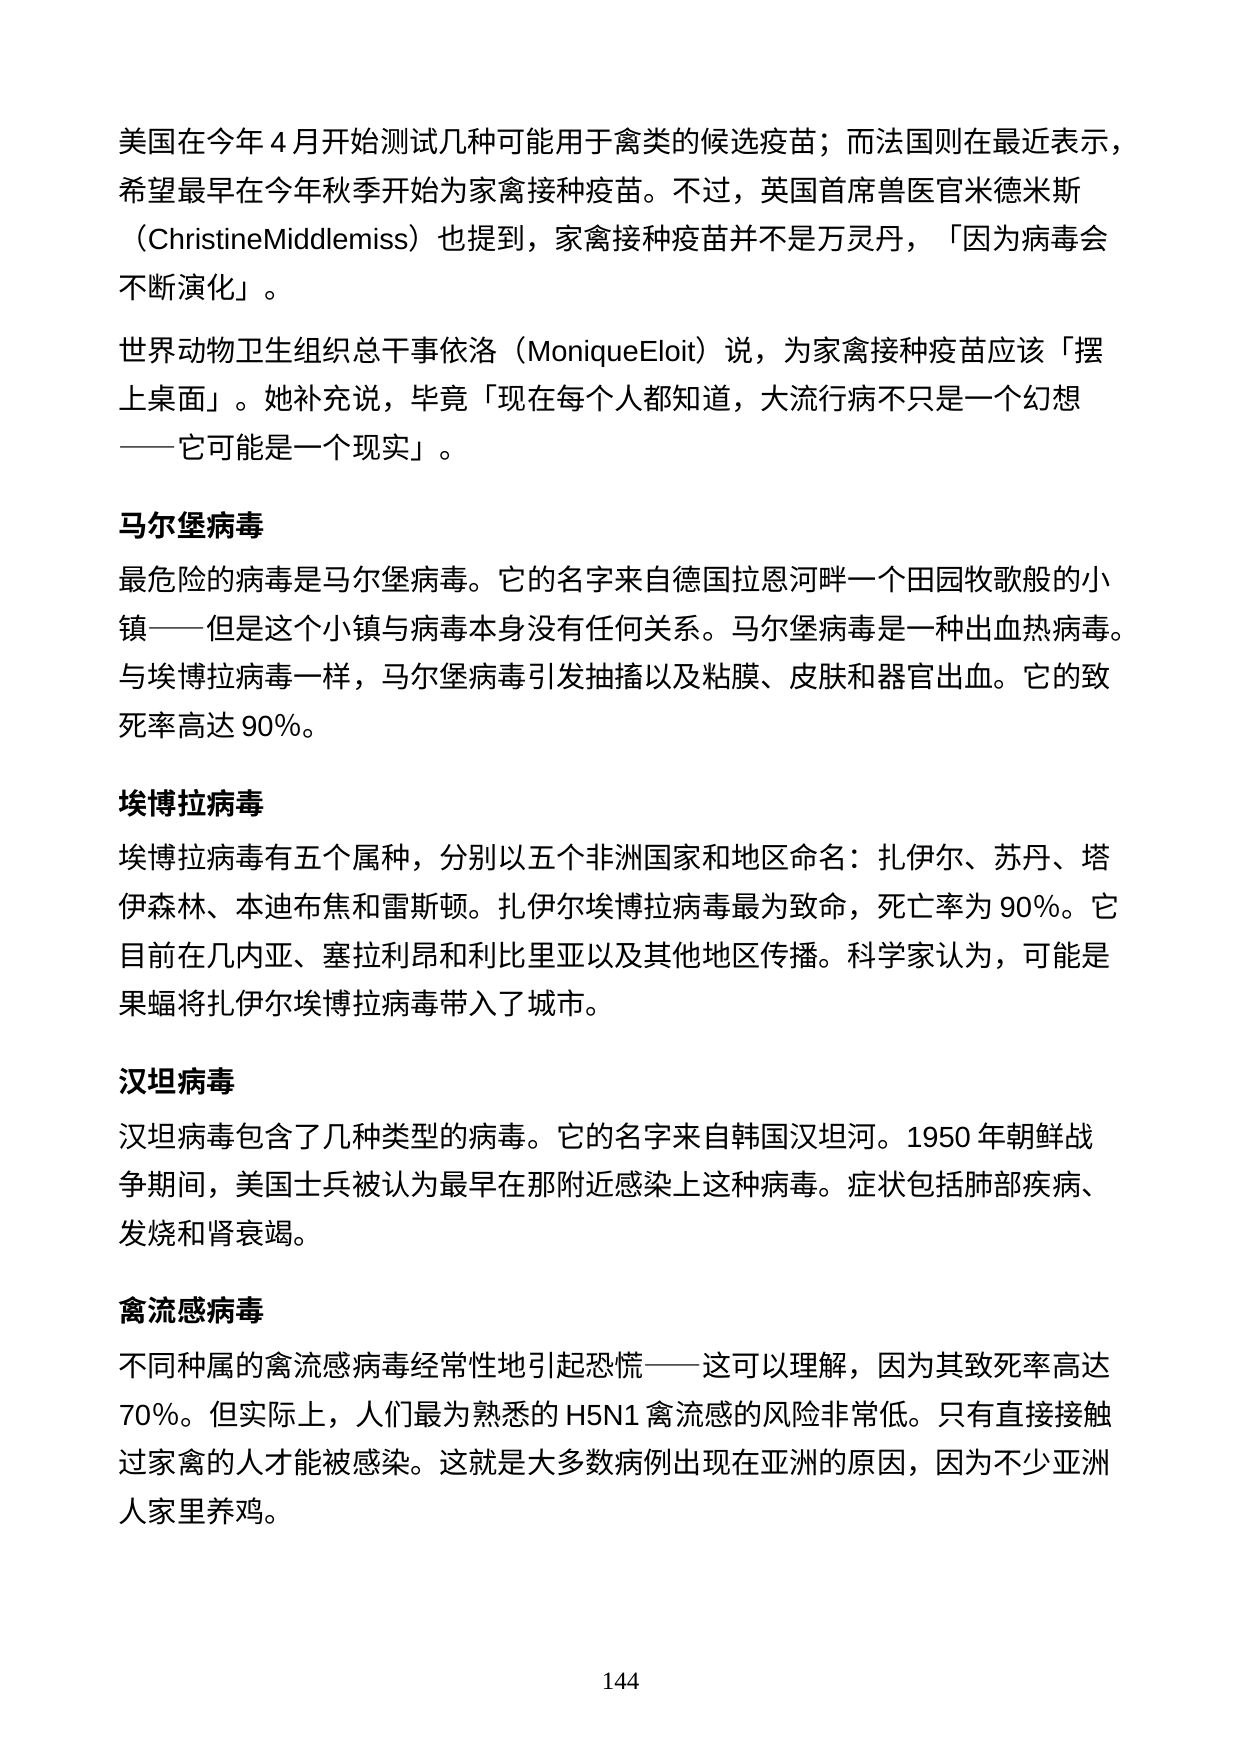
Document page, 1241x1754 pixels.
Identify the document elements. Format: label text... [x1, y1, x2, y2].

subtitle 汉坦病毒 [118, 1058, 1122, 1101]
subtitle 埃博拉病毒 [118, 780, 1122, 822]
text 最危险的病毒是马尔堡病毒。它的名字来自德国拉恩河畔一个田园牧歌般的小镇——但是这个小镇与病毒本身没有任何关系。马尔堡病毒是一种出血热病毒。与埃博拉病毒一样，马尔堡病毒引发抽搐以及粘膜、皮肤和器官出血。它的致死率高达90％。 [118, 557, 1122, 745]
text 埃博拉病毒有五个属种，分别以五个非洲国家和地区命名：扎伊尔、苏丹、塔伊森林、本迪布焦和雷斯顿。扎伊尔埃博拉病毒最为致命，死亡率为90％。它目前在几内亚、塞拉利昂和利比里亚以及其他地区传播。科学家认为，可能是果蝠将扎伊尔埃博拉病毒带入了城市。 [118, 835, 1122, 1023]
text 不同种属的禽流感病毒经常性地引起恐慌——这可以理解，因为其致死率高达70％。但实际上，人们最为熟悉的H5N1禽流感的风险非常低。只有直接接触过家禽的人才能被感染。这就是大多数病例出现在亚洲的原因，因为不少亚洲人家里养鸡。 [118, 1343, 1122, 1531]
subtitle 禽流感病毒 [118, 1288, 1122, 1330]
text 汉坦病毒包含了几种类型的病毒。它的名字来自韩国汉坦河。1950年朝鲜战争期间，美国士兵被认为最早在那附近感染上这种病毒。症状包括肺部疾病、发烧和肾衰竭。 [118, 1113, 1122, 1252]
text 美国在今年4月开始测试几种可能用于禽类的候选疫苗；而法国则在最近表示，希望最早在今年秋季开始为家禽接种疫苗。不过，英国首席兽医官米德米斯（ChristineMiddlemiss）也提到，家禽接种疫苗并不是万灵丹，「因为病毒会不断演化」。 [118, 118, 1122, 306]
text 世界动物卫生组织总干事依洛（MoniqueEloit）说，为家禽接种疫苗应该「摆上桌面」。她补充说，毕竟「现在每个人都知道，大流行病不只是一个幻想——它可能是一个现实」。 [118, 327, 1122, 467]
subtitle 马尔堡病毒 [118, 502, 1122, 544]
